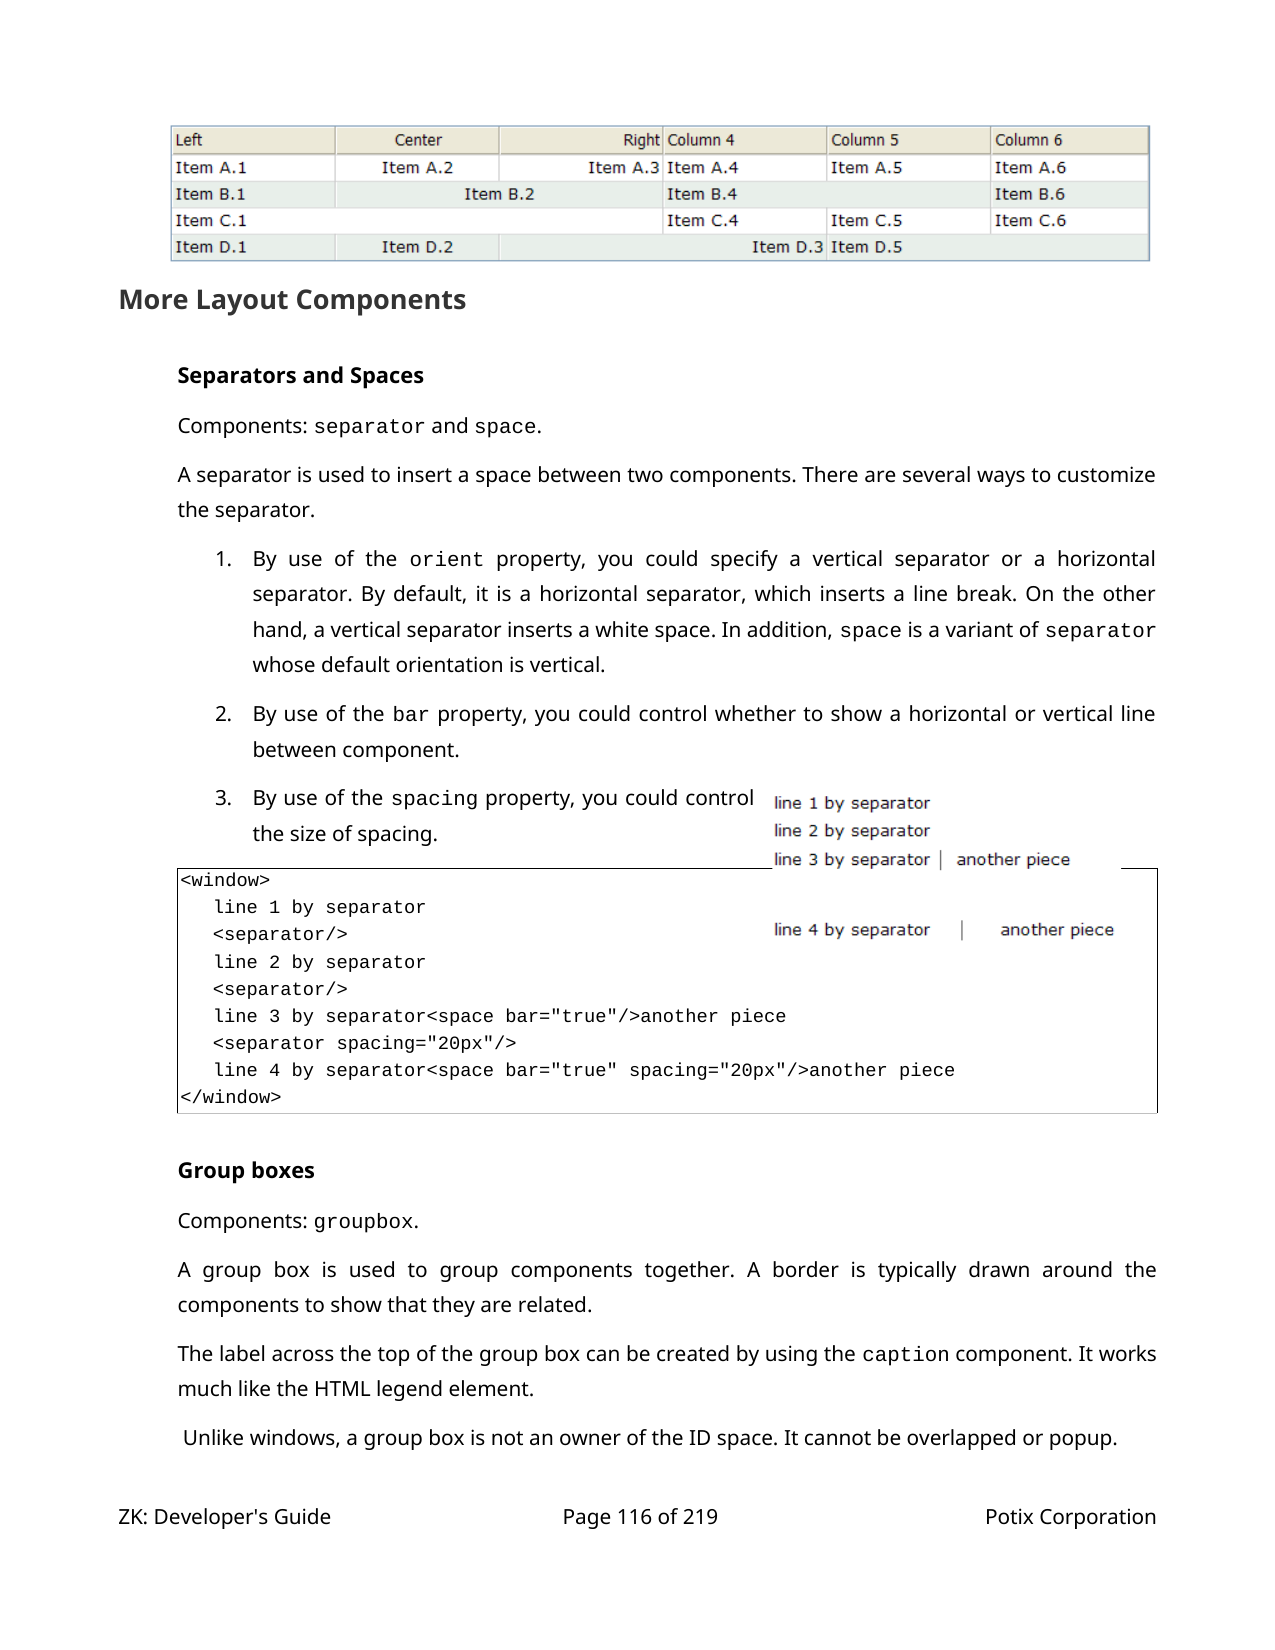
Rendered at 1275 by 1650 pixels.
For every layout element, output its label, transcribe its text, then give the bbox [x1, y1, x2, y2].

text [1122, 869, 1157, 892]
text <separator/> [178, 922, 1157, 947]
text A group box is used to group components together. A border is typically drawn around the components to show that they are related. [177, 1255, 1157, 1318]
picture [167, 123, 1154, 264]
text [1122, 895, 1157, 919]
text <separator/> [178, 977, 1157, 1001]
picture [772, 790, 1122, 943]
text </window> [178, 1085, 1157, 1113]
text <separator spacing="20px"/> [178, 1031, 1157, 1055]
subtitle Separators and Spaces [177, 360, 1157, 390]
list By use of the bar property, you could control whether to show a horizontal or vertical line between component. [215, 699, 1157, 763]
text line 1 by separator [178, 895, 772, 919]
text Unlike windows, a group box is not an owner of the ID space. It cannot be overlapped or popup. [177, 1423, 1157, 1452]
subtitle More Layout Components [118, 282, 1157, 318]
text A separator is used to insert a space between two components. There are several ways to customize the separator. [177, 460, 1157, 523]
text <window> [178, 869, 772, 892]
text Components: groupbox. [177, 1206, 1157, 1234]
text line 2 by separator [178, 949, 1157, 974]
list By use of the spacing property, you could control the size of spacing. [215, 783, 1157, 847]
subtitle Group boxes [177, 1155, 1157, 1185]
text Components: separator and space. [177, 411, 1157, 439]
list By use of the orient property, you could specify a vertical separator or a horizontal separator. By default, it is a horizontal separator, which inserts a line break. On the other hand, a vertical separator inserts a white space. In addition, space is a variant of separator whose default orientation is vertical. [215, 544, 1157, 678]
text line 4 by separator<space bar="true" spacing="20px"/>another piece [178, 1058, 1157, 1082]
text line 3 by separator<space bar="true"/>another piece [178, 1004, 1157, 1028]
text The label across the top of the group box can be created by using the caption component. It works much like the HTML legend element. [177, 1339, 1157, 1403]
